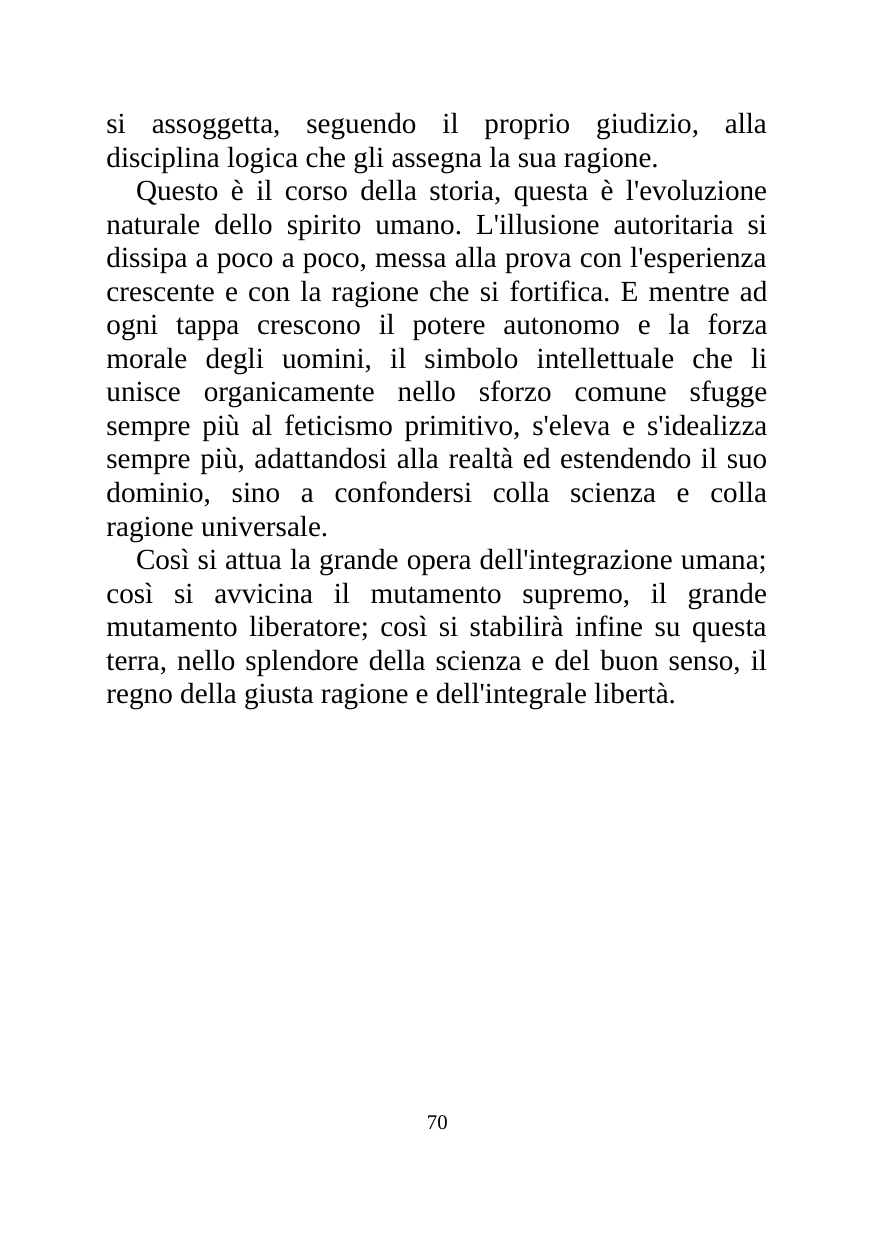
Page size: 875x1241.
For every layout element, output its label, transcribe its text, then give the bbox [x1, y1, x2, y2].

text Così si attua la grande opera dell'integrazione umana; così si avvicina il mutamento supremo, il grande mutamento liberatore; così si stabilirà infine su questa terra, nello splendore della scienza e del buon senso, il regno della giusta ragione e dell'integrale libertà. [106, 542, 768, 710]
text si assoggetta, seguendo il proprio giudizio, alla disciplina logica che gli assegna la sua ragione. [106, 106, 768, 173]
text Questo è il corso della storia, questa è l'evoluzione naturale dello spirito umano. L'illusione autoritaria si dissipa a poco a poco, messa alla prova con l'esperienza crescente e con la ragione che si fortifica. E mentre ad ogni tappa crescono il potere autonomo e la forza morale degli uomini, il simbolo intellettuale che li unisce organicamente nello sforzo comune sfugge sempre più al feticismo primitivo, s'eleva e s'idealizza sempre più, adattandosi alla realtà ed estendendo il suo dominio, sino a confondersi colla scienza e colla ragione universale. [106, 173, 768, 542]
